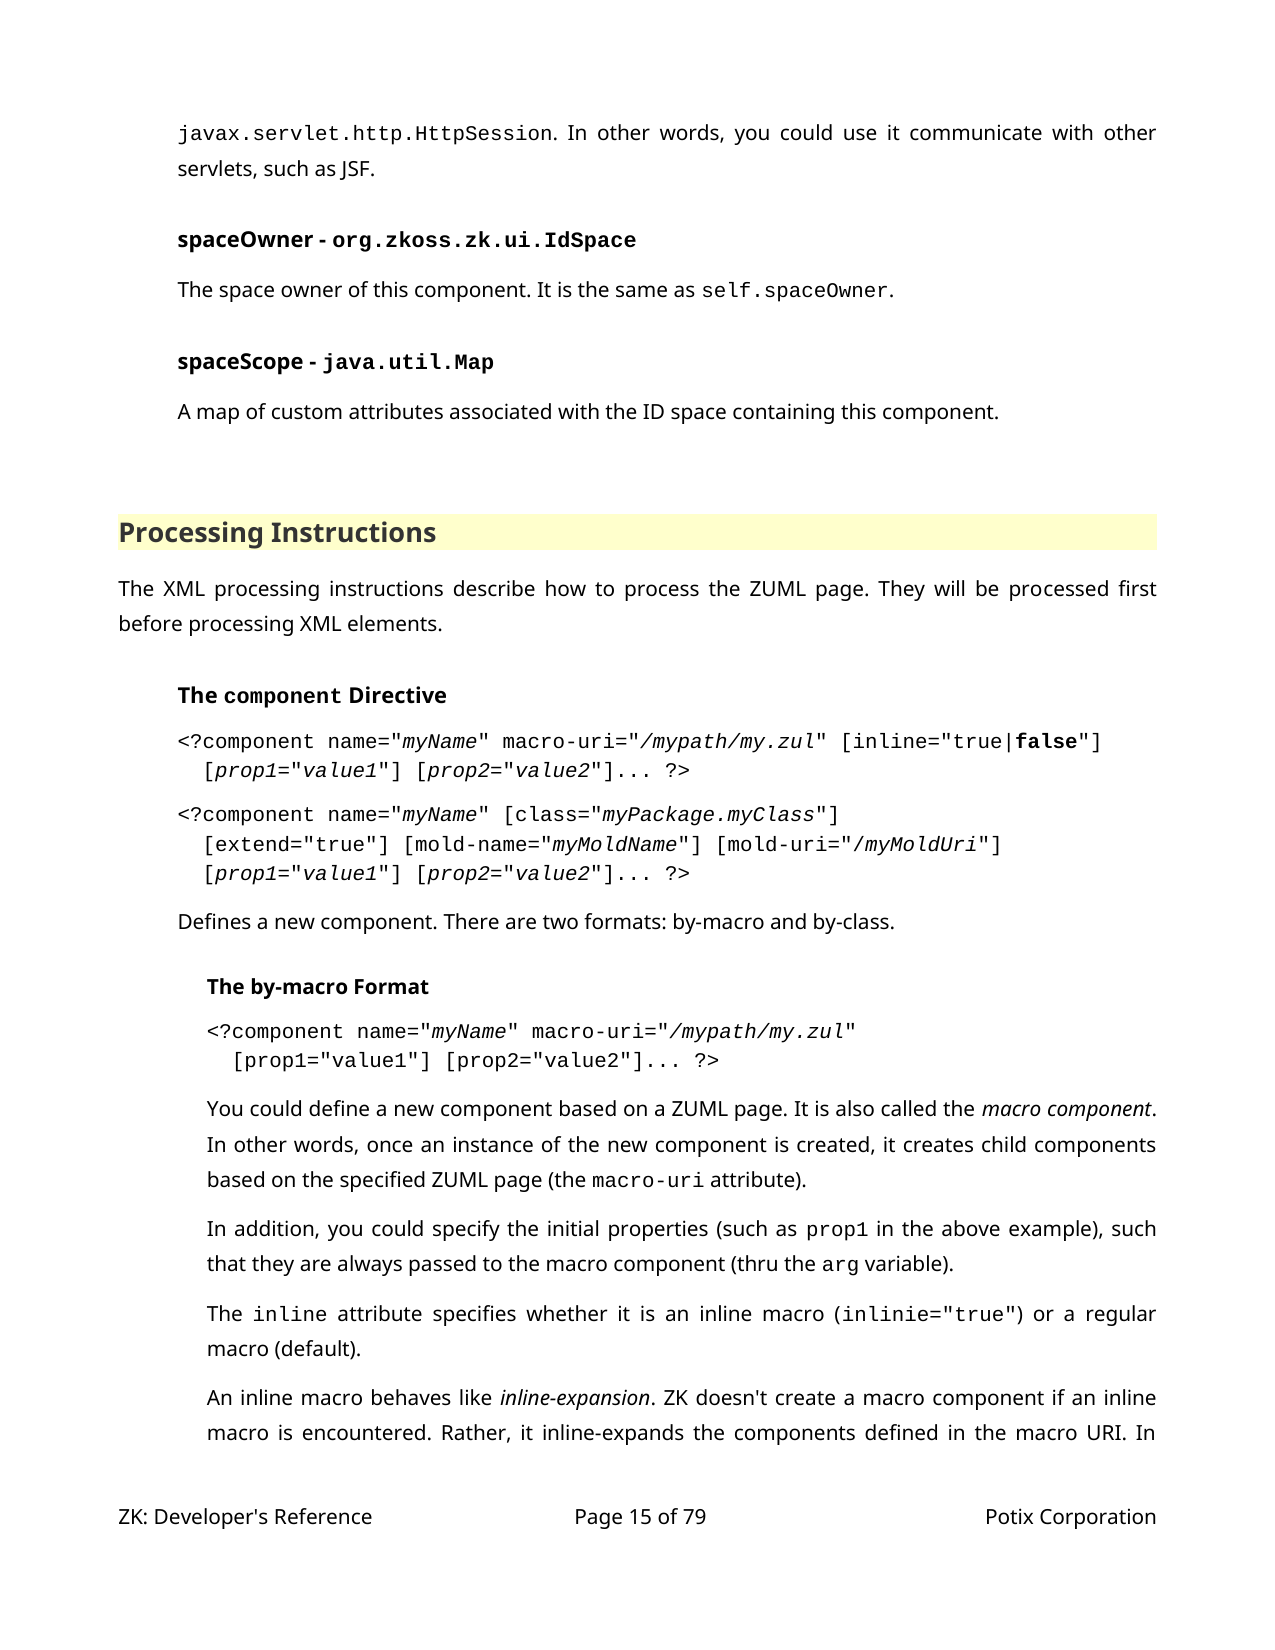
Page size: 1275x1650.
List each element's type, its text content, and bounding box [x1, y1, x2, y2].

text Defines a new component. There are two formats: by-macro and by-class. [177, 907, 1157, 935]
subtitle Processing Instructions [118, 514, 1157, 550]
text javax.servlet.http.HttpSession. In other words, you could use it communicate with other servlets, such as JSF. [177, 118, 1157, 182]
text <?component name="myName" macro-uri="/mypath/my.zul" [inline="true|false"] [prop1="value1"] [prop2="value2"]... ?> [177, 731, 1157, 784]
text The XML processing instructions describe how to process the ZUML page. They will be processed first before processing XML elements. [118, 574, 1157, 637]
subtitle The by-macro Format [207, 972, 1157, 1000]
text <?component name="myName" macro-uri="/mypath/my.zul" [prop1="value1"] [prop2="value2"]... ?> [207, 1021, 1157, 1074]
text The space owner of this component. It is the same as self.spaceOwner. [177, 275, 1157, 304]
subtitle spaceScope - java.util.Map [177, 346, 1157, 376]
text A map of custom attributes associated with the ID space containing this component. [177, 397, 1157, 425]
text An inline macro behaves like inline-expansion. ZK doesn't create a macro component if an inline macro is encountered. Rather, it inline-expands the components defined in the macro URI. In [207, 1383, 1157, 1447]
text In addition, you could specify the initial properties (such as prop1 in the above example), such that they are always passed to the macro component (thru the arg variable). [207, 1214, 1157, 1278]
subtitle The component Directive [177, 680, 1157, 710]
subtitle spaceOwner - org.zkoss.zk.ui.IdSpace [177, 224, 1157, 254]
text The inline attribute specifies whether it is an inline macro (inlinie="true") or a regular macro (default). [207, 1299, 1157, 1362]
text <?component name="myName" [class="myPackage.myClass"] [extend="true"] [mold-name="myMoldName"] [mold-uri="/myMoldUri"] [prop1="value1"] [prop2="value2"]... ?> [177, 804, 1157, 887]
text You could define a new component based on a ZUML page. It is also called the macro component. In other words, once an instance of the new component is created, it creates child components based on the specified ZUML page (the macro-uri attribute). [207, 1094, 1157, 1193]
